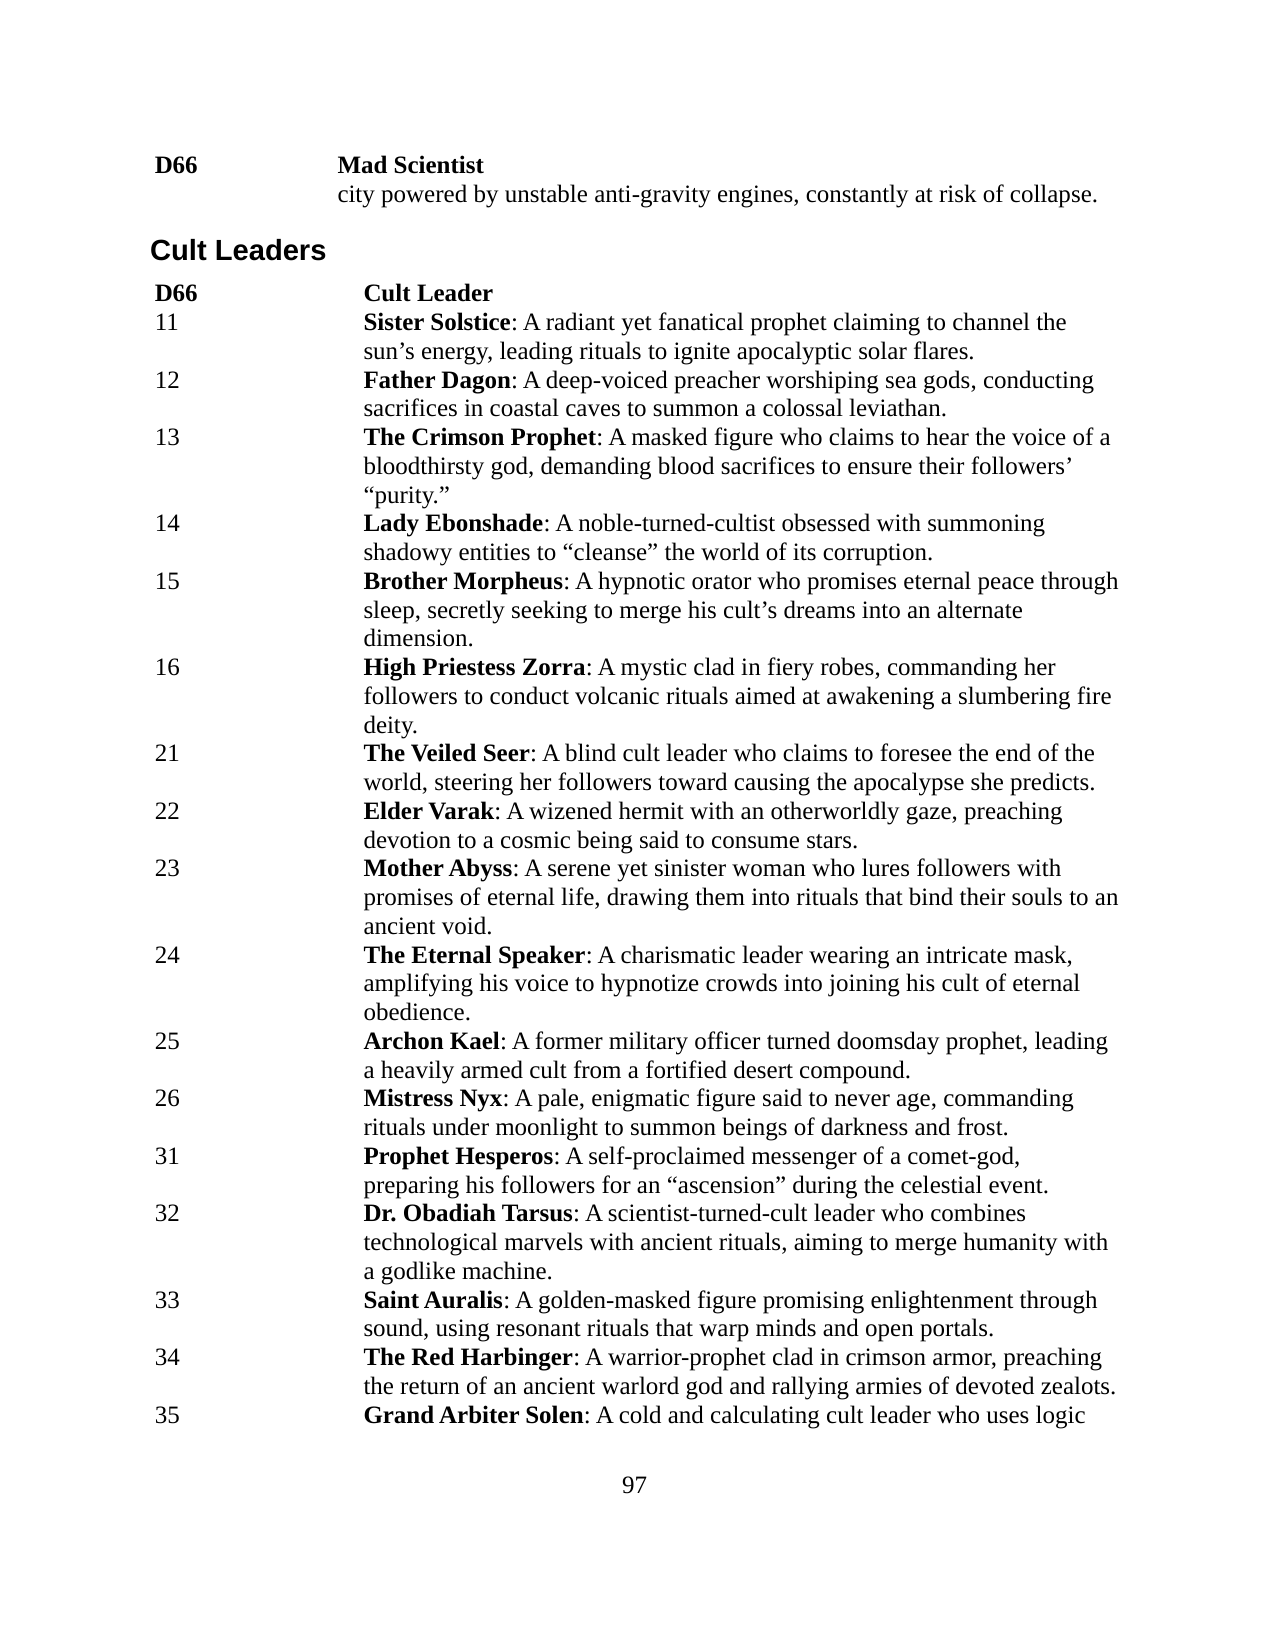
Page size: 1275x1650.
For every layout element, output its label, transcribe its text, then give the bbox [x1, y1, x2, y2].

table_header D66 [150, 279, 359, 307]
table_cell [150, 179, 333, 207]
table_cell High Priestess Zorra: A mystic clad in fiery robes, commanding her followers to conduct volcanic rituals aimed at awakening a slumbering fire deity. [359, 652, 1125, 738]
table_cell 14 [150, 509, 359, 566]
table_cell The Eternal Speaker: A charismatic leader wearing an intricate mask, amplifying his voice to hypnotize crowds into joining his cult of eternal obedience. [359, 940, 1125, 1026]
table_cell 26 [150, 1084, 359, 1141]
table_cell Mother Abyss: A serene yet sinister woman who lures followers with promises of eternal life, drawing them into rituals that bind their souls to an ancient void. [359, 854, 1125, 940]
table_cell 32 [150, 1199, 359, 1285]
table_cell Saint Auralis: A golden-masked figure promising enlightenment through sound, using resonant rituals that warp minds and open portals. [359, 1285, 1125, 1342]
table_cell 23 [150, 854, 359, 940]
table_cell Prophet Hesperos: A self-proclaimed messenger of a comet-god, preparing his followers for an “ascension” during the celestial event. [359, 1141, 1125, 1198]
table_cell 25 [150, 1026, 359, 1083]
table_cell Father Dagon: A deep-voiced preacher worshiping sea gods, conducting sacrifices in coastal caves to summon a colossal leviathan. [359, 365, 1125, 422]
table_cell 24 [150, 940, 359, 1026]
table_cell 22 [150, 796, 359, 853]
table_cell 33 [150, 1285, 359, 1342]
table_cell 35 [150, 1400, 359, 1428]
table_cell 34 [150, 1342, 359, 1400]
table_cell Grand Arbiter Solen: A cold and calculating cult leader who uses logic [359, 1400, 1125, 1428]
table_header D66 [150, 150, 333, 179]
table_cell Mistress Nyx: A pale, enigmatic figure said to never age, commanding rituals under moonlight to summon beings of darkness and frost. [359, 1084, 1125, 1141]
table_cell Sister Solstice: A radiant yet fanatical prophet claiming to channel the sun’s energy, leading rituals to ignite apocalyptic solar flares. [359, 307, 1125, 365]
table_cell Brother Morpheus: A hypnotic orator who promises eternal peace through sleep, secretly seeking to merge his cult’s dreams into an alternate dimension. [359, 566, 1125, 652]
table_cell Archon Kael: A former military officer turned doomsday prophet, leading a heavily armed cult from a fortified desert compound. [359, 1026, 1125, 1083]
table_cell 13 [150, 422, 359, 508]
table_header Mad Scientist [333, 150, 1125, 179]
table_cell The Veiled Seer: A blind cult leader who claims to foresee the end of the world, steering her followers toward causing the apocalypse she predicts. [359, 739, 1125, 796]
table_header Cult Leader [359, 279, 1125, 307]
table_cell The Red Harbinger: A warrior-prophet clad in crimson armor, preaching the return of an ancient warlord god and rallying armies of devoted zealots. [359, 1342, 1125, 1400]
table_cell The Crimson Prophet: A masked figure who claims to hear the voice of a bloodthirsty god, demanding blood sacrifices to ensure their followers’ “purity.” [359, 422, 1125, 508]
table_cell 15 [150, 566, 359, 652]
table_cell 11 [150, 307, 359, 365]
table_cell city powered by unstable anti-gravity engines, constantly at risk of collapse. [333, 179, 1125, 207]
table_cell 21 [150, 739, 359, 796]
table_cell 16 [150, 652, 359, 738]
table_cell Elder Varak: A wizened hermit with an otherworldly gaze, preaching devotion to a cosmic being said to consume stars. [359, 796, 1125, 853]
table_cell 12 [150, 365, 359, 422]
table_cell Dr. Obadiah Tarsus: A scientist-turned-cult leader who combines technological marvels with ancient rituals, aiming to merge humanity with a godlike machine. [359, 1199, 1125, 1285]
table_cell Lady Ebonshade: A noble-turned-cultist obsessed with summoning shadowy entities to “cleanse” the world of its corruption. [359, 509, 1125, 566]
table_cell 31 [150, 1141, 359, 1198]
subtitle Cult Leaders [150, 232, 1125, 266]
